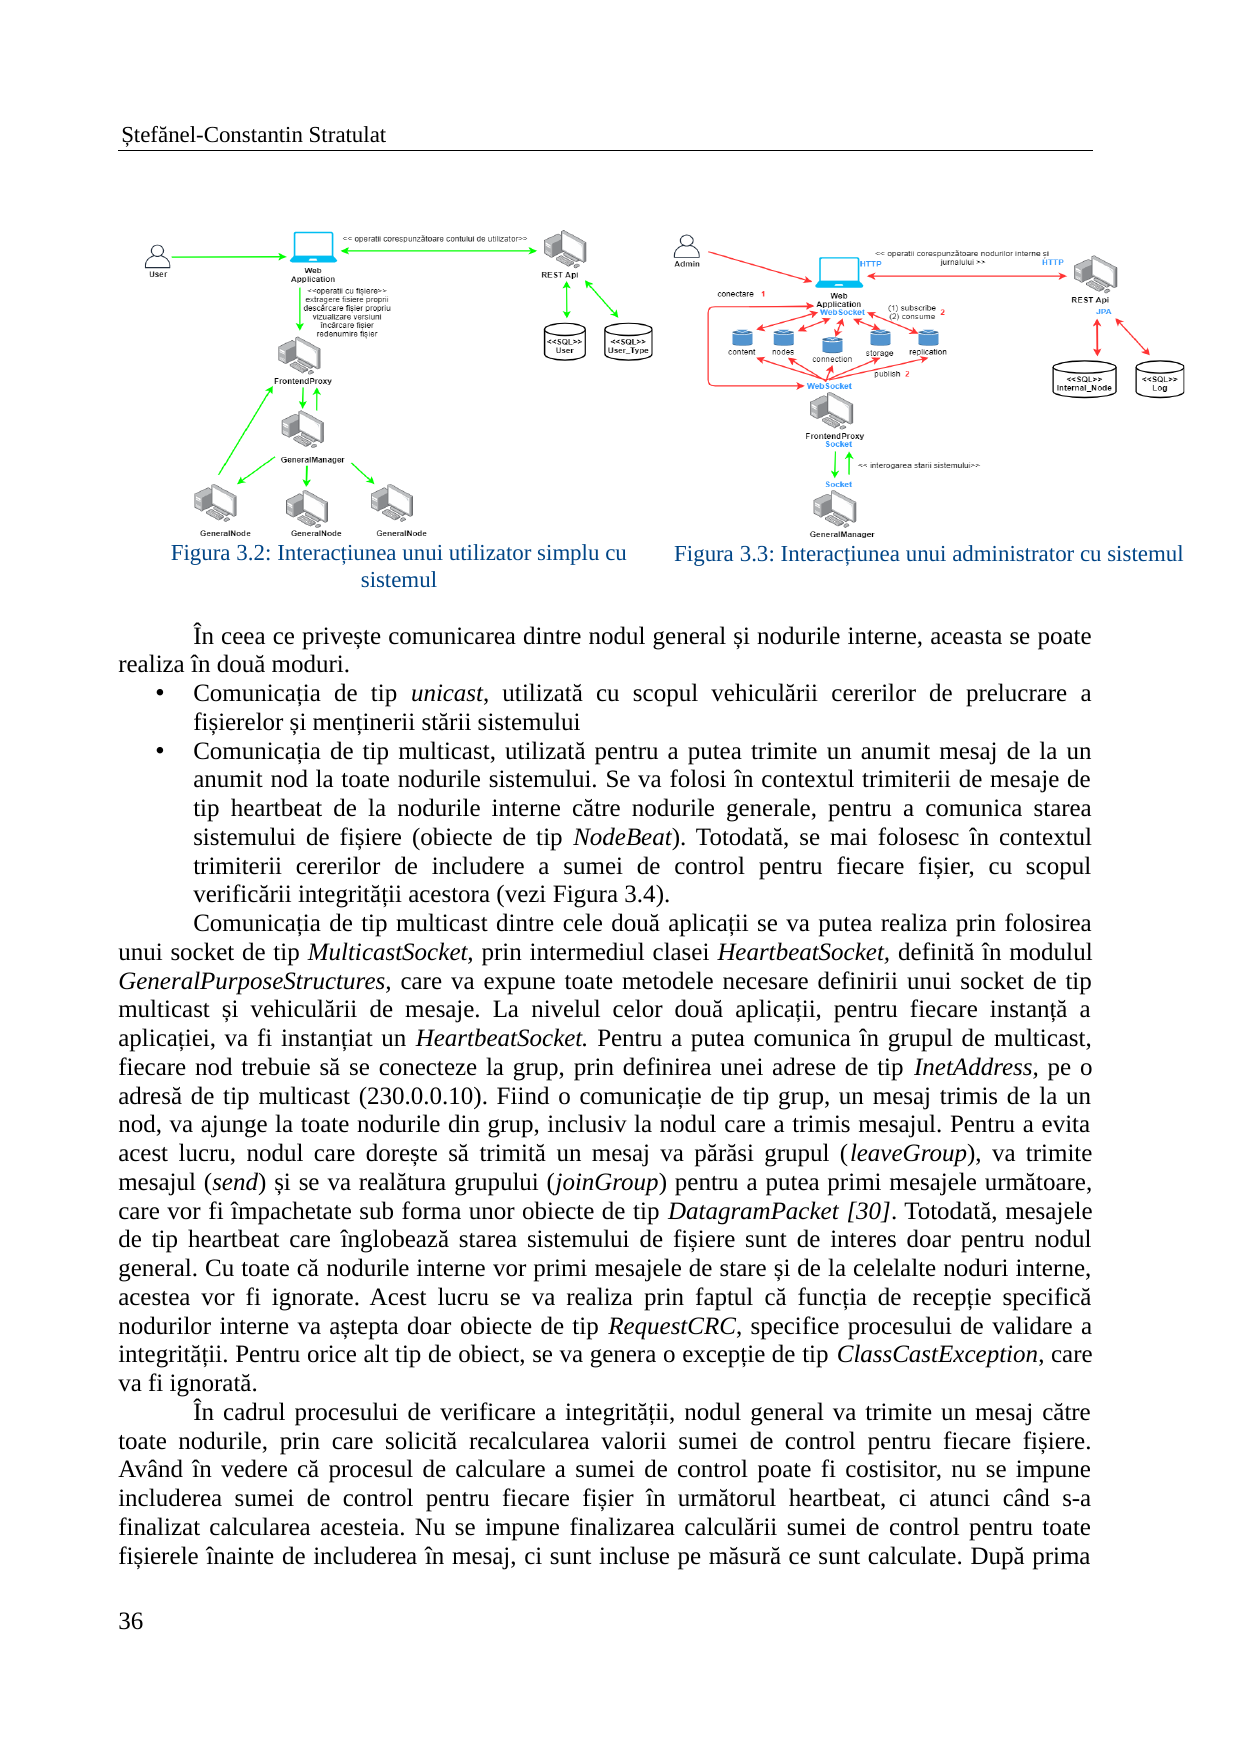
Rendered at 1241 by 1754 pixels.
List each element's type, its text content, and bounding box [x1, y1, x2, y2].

picture [144, 230, 653, 540]
text Figura 3.2: Interacțiunea unui utilizator simplu cu sistemul [145, 540, 653, 592]
list Comunicația de tip unicast, utilizată cu scopul vehiculării cererilor de prelucrare a fișierelor și menținerii stării sistemului [156, 678, 1093, 736]
text În ceea ce privește comunicarea dintre nodul general și nodurile interne, aceasta se poate realiza în două moduri. [118, 621, 1093, 678]
list Comunicația de tip multicast, utilizată pentru a putea trimite un anumit mesaj de la un anumit nod la toate nodurile sistemului. Se va folosi în contextul trimiterii de mesaje de tip heartbeat de la nodurile interne către nodurile generale, pentru a comunica starea sistemului de fișiere (obiecte de tip NodeBeat). Totodată, se mai folosesc în contextul trimiterii cererilor de includere a sumei de control pentru fiecare fișier, cu scopul verificării integrității acestora (vezi Figura 3.4). [156, 736, 1093, 908]
text Figura 3.3: Interacțiunea unui administrator cu sistemul [673, 541, 1184, 567]
picture [673, 234, 1185, 541]
text Comunicația de tip multicast dintre cele două aplicații se va putea realiza prin folosirea unui socket de tip MulticastSocket, prin intermediul clasei HeartbeatSocket, definită în modulul GeneralPurposeStructures, care va expune toate metodele necesare definirii unui socket de tip multicast și vehiculării de mesaje. La nivelul celor două aplicații, pentru fiecare instanță a aplicației, va fi instanțiat un HeartbeatSocket. Pentru a putea comunica în grupul de multicast, fiecare nod trebuie să se conecteze la grup, prin definirea unei adrese de tip InetAddress, pe o adresă de tip multicast (230.0.0.10). Fiind o comunicație de tip grup, un mesaj trimis de la un nod, va ajunge la toate nodurile din grup, inclusiv la nodul care a trimis mesajul. Pentru a evita acest lucru, nodul care dorește să trimită un mesaj va părăsi grupul (leaveGroup), va trimite mesajul (send) și se va realătura grupului (joinGroup) pentru a putea primi mesajele următoare, care vor fi împachetate sub forma unor obiecte de tip DatagramPacket [30]. Totodată, mesajele de tip heartbeat care înglobează starea sistemului de fișiere sunt de interes doar pentru nodul general. Cu toate că nodurile interne vor primi mesajele de stare și de la celelalte noduri interne, acestea vor fi ignorate. Acest lucru se va realiza prin faptul că funcția de recepție specifică nodurilor interne va aștepta doar obiecte de tip RequestCRC, specifice procesului de validare a integrității. Pentru orice alt tip de obiect, se va genera o excepție de tip ClassCastException, care va fi ignorată. [118, 908, 1093, 1397]
text În cadrul procesului de verificare a integrității, nodul general va trimite un mesaj către toate nodurile, prin care solicită recalcularea valorii sumei de control pentru fiecare fișiere. Având în vedere că procesul de calculare a sumei de control poate fi costisitor, nu se impune includerea sumei de control pentru fiecare fișier în următorul heartbeat, ci atunci când s-a finalizat calcularea acesteia. Nu se impune finalizarea calculării sumei de control pentru toate fișierele înainte de includerea în mesaj, ci sunt incluse pe măsură ce sunt calculate. După prima [118, 1397, 1093, 1569]
